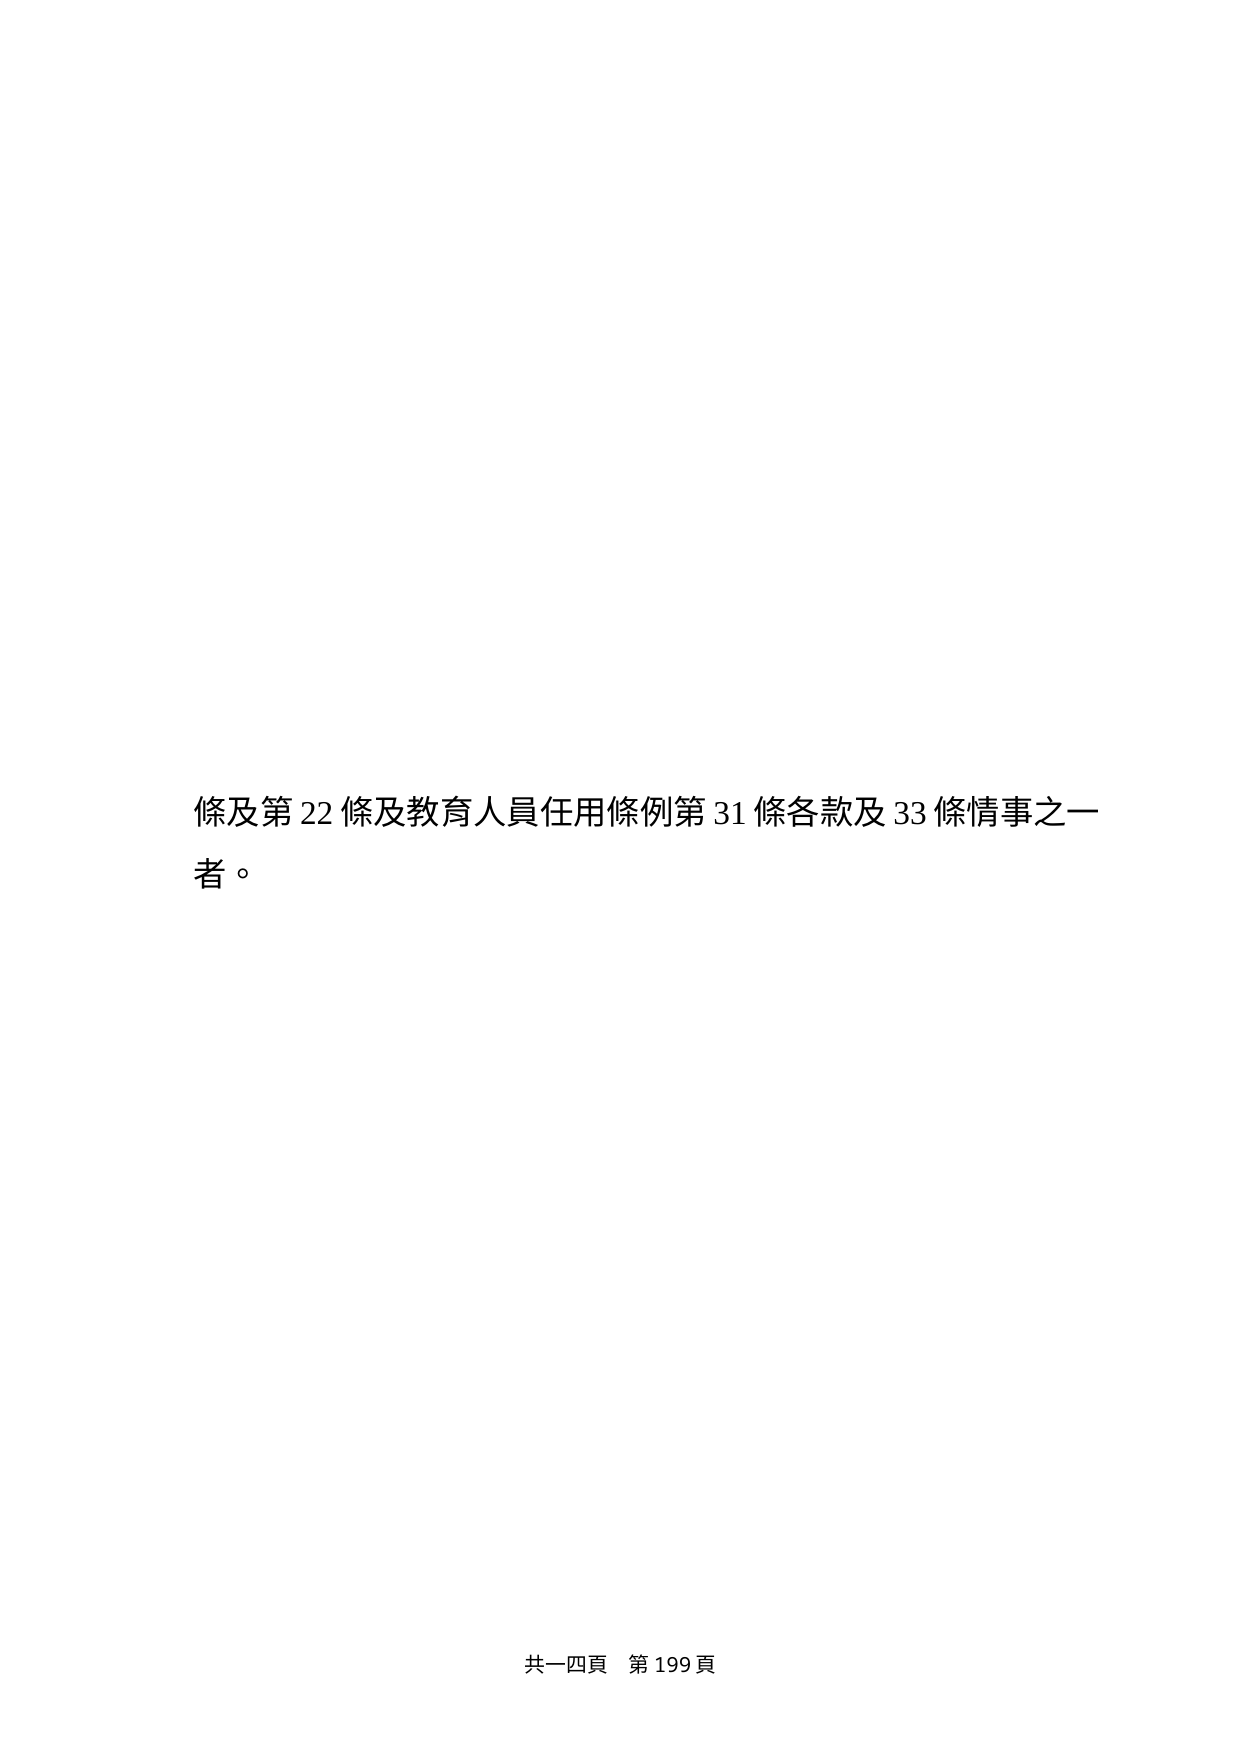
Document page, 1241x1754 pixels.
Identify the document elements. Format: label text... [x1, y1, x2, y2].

list 條及第22條及教育人員任用條例第31條各款及33條情事之一者。 [118, 768, 1122, 893]
